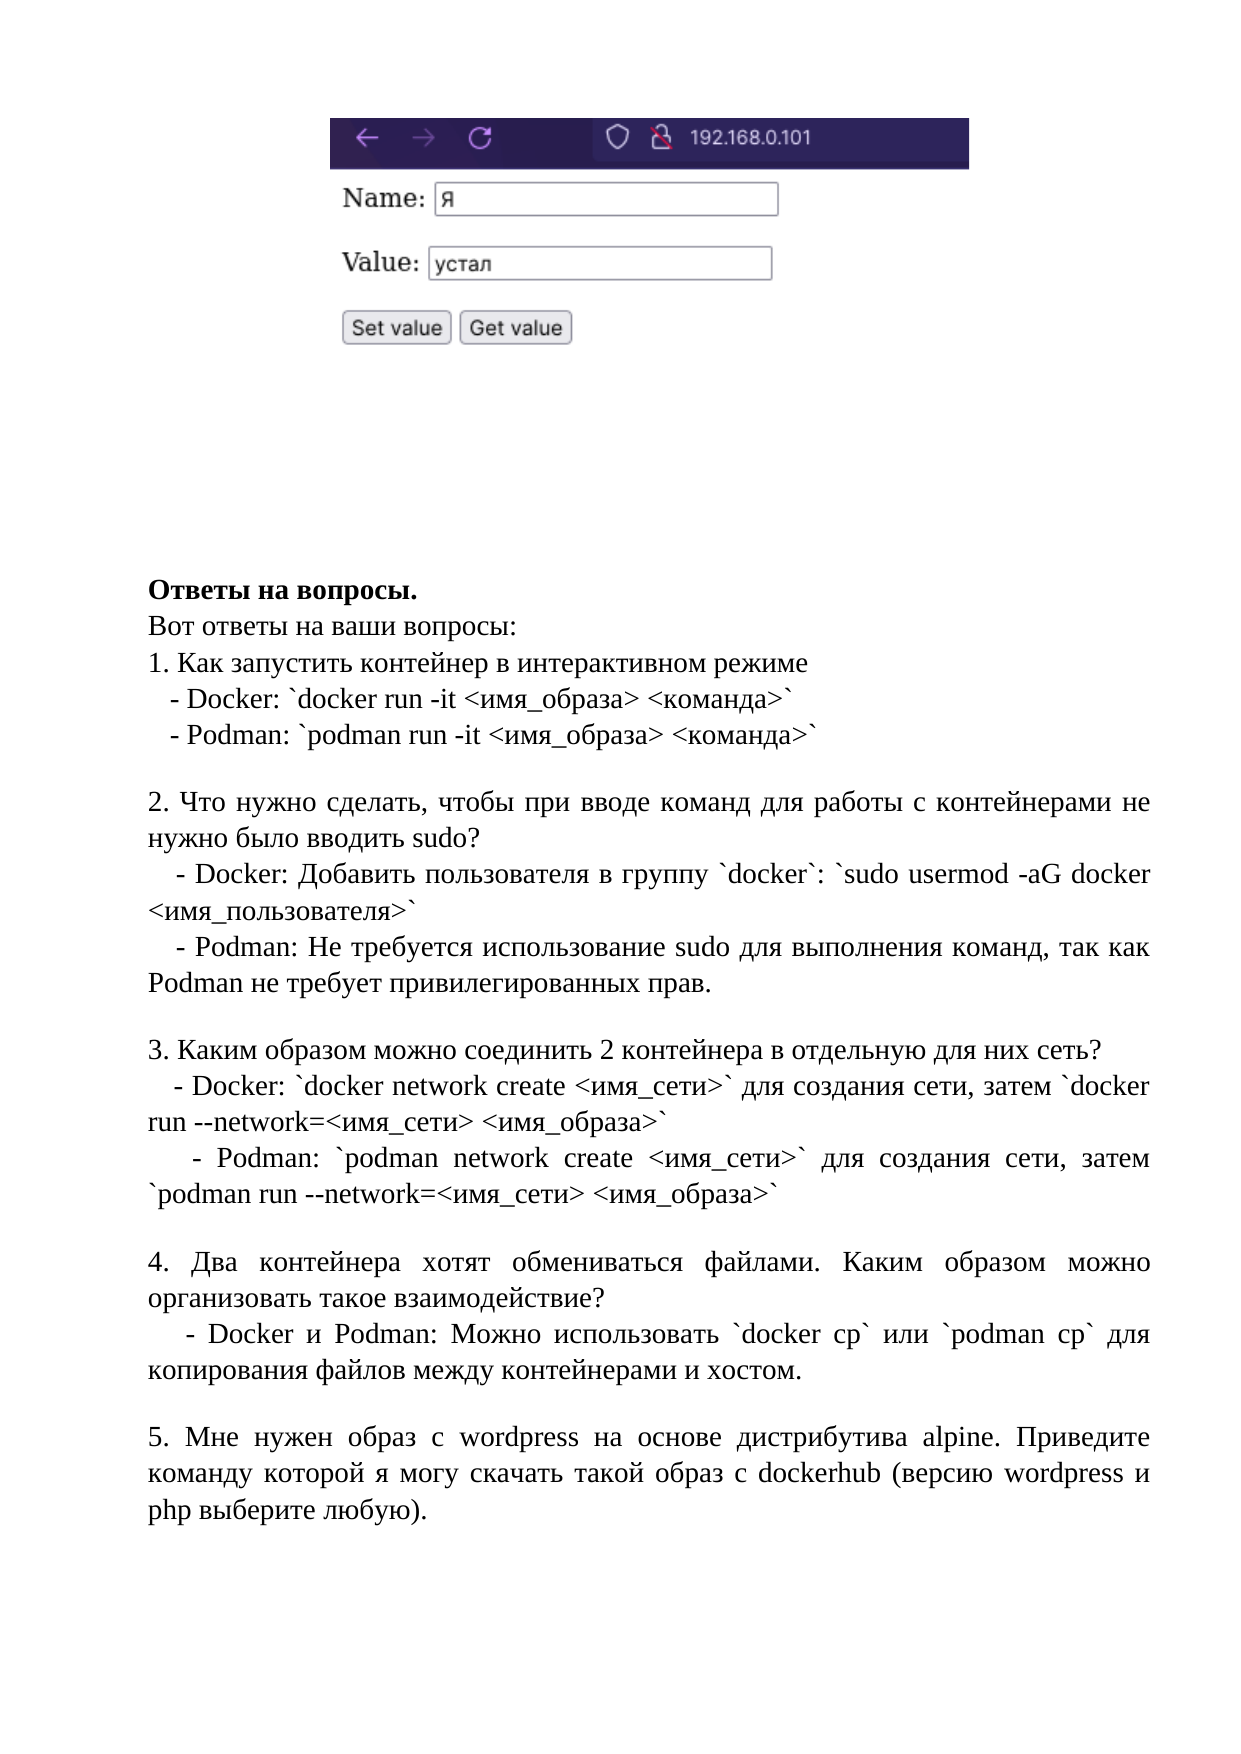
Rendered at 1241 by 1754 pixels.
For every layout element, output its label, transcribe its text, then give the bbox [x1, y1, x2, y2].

text - Podman: `podman network create <имя_сети>` для создания сети, затем `podman run --network=<имя_сети> <имя_образа>` [148, 1141, 1152, 1210]
subtitle Ответы на вопросы. [148, 572, 1152, 606]
picture [330, 118, 970, 553]
text - Docker: `docker run -it <имя_образа> <команда>` [148, 681, 1152, 714]
text - Podman: Не требуется использование sudo для выполнения команд, так как Podman не требует привилегированных прав. [148, 929, 1152, 998]
text - Podman: `podman run -it <имя_образа> <команда>` [148, 717, 1152, 751]
text 5. Мне нужен образ с wordpress на основе дистрибутива alpine. Приведите команду которой я могу скачать такой образ с dockerhub (версию wordpress и php выберите любую). [148, 1419, 1152, 1525]
text 4. Два контейнера хотят обмениваться файлами. Каким образом можно организовать такое взаимодействие? [148, 1244, 1152, 1313]
text - Docker: Добавить пользователя в группу `docker`: `sudo usermod -aG docker <имя_пользователя>` [148, 856, 1152, 926]
text - Docker и Podman: Можно использовать `docker cp` или `podman cp` для копирования файлов между контейнерами и хостом. [148, 1316, 1152, 1386]
text 2. Что нужно сделать, чтобы при вводе команд для работы с контейнерами не нужно было вводить sudo? [148, 784, 1152, 854]
text 1. Как запустить контейнер в интерактивном режиме [148, 645, 1152, 678]
text 3. Каким образом можно соединить 2 контейнера в отдельную для них сеть? [148, 1032, 1152, 1066]
text Вот ответы на ваши вопросы: [148, 608, 1152, 642]
text - Docker: `docker network create <имя_сети>` для создания сети, затем `docker run --network=<имя_сети> <имя_образа>` [148, 1068, 1152, 1138]
